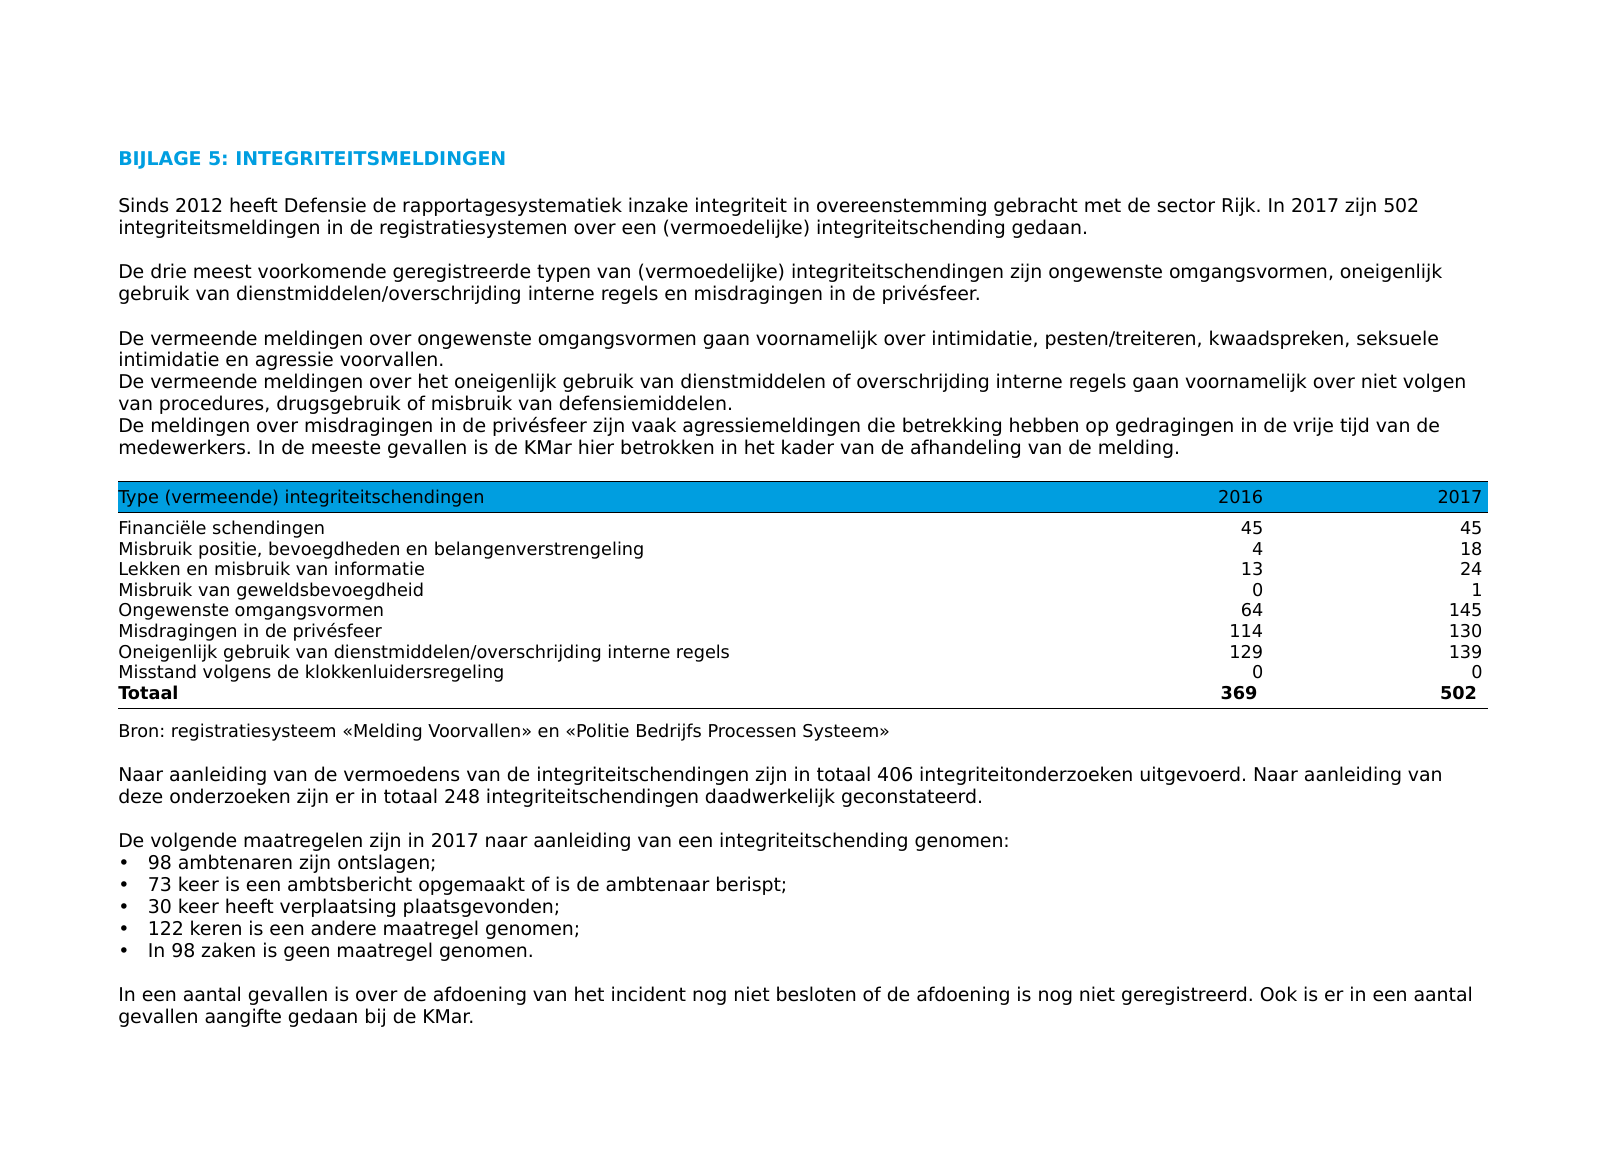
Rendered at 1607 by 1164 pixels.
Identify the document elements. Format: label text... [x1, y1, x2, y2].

text In een aantal gevallen is over de afdoening van het incident nog niet besloten of de afdoening is nog niet geregistreerd. Ook is er in een aantal gevallen aangifte gedaan bij de KMar. [118, 984, 1488, 1028]
text Naar aanleiding van de vermoedens van de integriteitschendingen zijn in totaal 406 integriteitonderzoeken uitgevoerd. Naar aanleiding van deze onderzoeken zijn er in totaal 248 integriteitschendingen daadwerkelijk geconstateerd. [118, 764, 1488, 808]
table_cell Misdragingen in de privésfeer [118, 621, 1050, 642]
table_header 2017 [1269, 482, 1488, 512]
table_cell 1 [1269, 580, 1488, 600]
subtitle BIJLAGE 5: INTEGRITEITSMELDINGEN [118, 148, 1488, 170]
text • 98 ambtenaren zijn ontslagen; [118, 852, 1488, 874]
table_cell 64 [1050, 600, 1269, 621]
table_cell 502 [1269, 683, 1488, 708]
table_cell Misbruik van geweldsbevoegdheid [118, 580, 1050, 600]
text De meldingen over misdragingen in de privésfeer zijn vaak agressiemeldingen die betrekking hebben op gedragingen in de vrije tijd van de medewerkers. In de meeste gevallen is de KMar hier betrokken in het kader van de afhandeling van de melding. [118, 415, 1488, 459]
table_cell Misbruik positie, bevoegdheden en belangenverstrengeling [118, 539, 1050, 559]
text De vermeende meldingen over het oneigenlijk gebruik van dienstmiddelen of overschrijding interne regels gaan voornamelijk over niet volgen van procedures, drugsgebruik of misbruik van defensiemiddelen. [118, 371, 1488, 415]
table_cell 18 [1269, 539, 1488, 559]
table_cell 369 [1050, 683, 1269, 708]
table_cell Lekken en misbruik van informatie [118, 559, 1050, 580]
text De volgende maatregelen zijn in 2017 naar aanleiding van een integriteitschending genomen: [118, 830, 1488, 852]
text De drie meest voorkomende geregistreerde typen van (vermoedelijke) integriteitschendingen zijn ongewenste omgangsvormen, oneigenlijk gebruik van dienstmiddelen/overschrijding interne regels en misdragingen in de privésfeer. [118, 261, 1488, 305]
text Sinds 2012 heeft Defensie de rapportagesystematiek inzake integriteit in overeenstemming gebracht met de sector Rijk. In 2017 zijn 502 integriteitsmeldingen in de registratiesystemen over een (vermoedelijke) integriteitschending gedaan. [118, 195, 1488, 239]
text • 73 keer is een ambtsbericht opgemaakt of is de ambtenaar berispt; [118, 874, 1488, 896]
table_cell Oneigenlijk gebruik van dienstmiddelen/overschrijding interne regels [118, 642, 1050, 662]
table_cell 24 [1269, 559, 1488, 580]
table_cell Financiële schendingen [118, 513, 1050, 538]
table_cell 129 [1050, 642, 1269, 662]
table_cell Misstand volgens de klokkenluidersregeling [118, 662, 1050, 683]
table_cell Totaal [118, 683, 1050, 708]
table_cell 145 [1269, 600, 1488, 621]
text • In 98 zaken is geen maatregel genomen. [118, 940, 1488, 962]
table_cell 0 [1050, 580, 1269, 600]
table_cell Bron: registratiesysteem «Melding Voorvallen» en «Politie Bedrijfs Processen Systeem» [118, 709, 1488, 742]
table_cell Ongewenste omgangsvormen [118, 600, 1050, 621]
table_cell 45 [1269, 513, 1488, 538]
table_cell 139 [1269, 642, 1488, 662]
text De vermeende meldingen over ongewenste omgangsvormen gaan voornamelijk over intimidatie, pesten/treiteren, kwaadspreken, seksuele intimidatie en agressie voorvallen. [118, 327, 1488, 371]
table_cell 114 [1050, 621, 1269, 642]
table_cell 130 [1269, 621, 1488, 642]
table_cell 0 [1269, 662, 1488, 683]
text • 122 keren is een andere maatregel genomen; [118, 918, 1488, 940]
table_cell 45 [1050, 513, 1269, 538]
table_cell 4 [1050, 539, 1269, 559]
table_cell 13 [1050, 559, 1269, 580]
table_cell 0 [1050, 662, 1269, 683]
table_header Type (vermeende) integriteitschendingen [118, 482, 1050, 512]
table_header 2016 [1050, 482, 1269, 512]
text • 30 keer heeft verplaatsing plaatsgevonden; [118, 896, 1488, 918]
